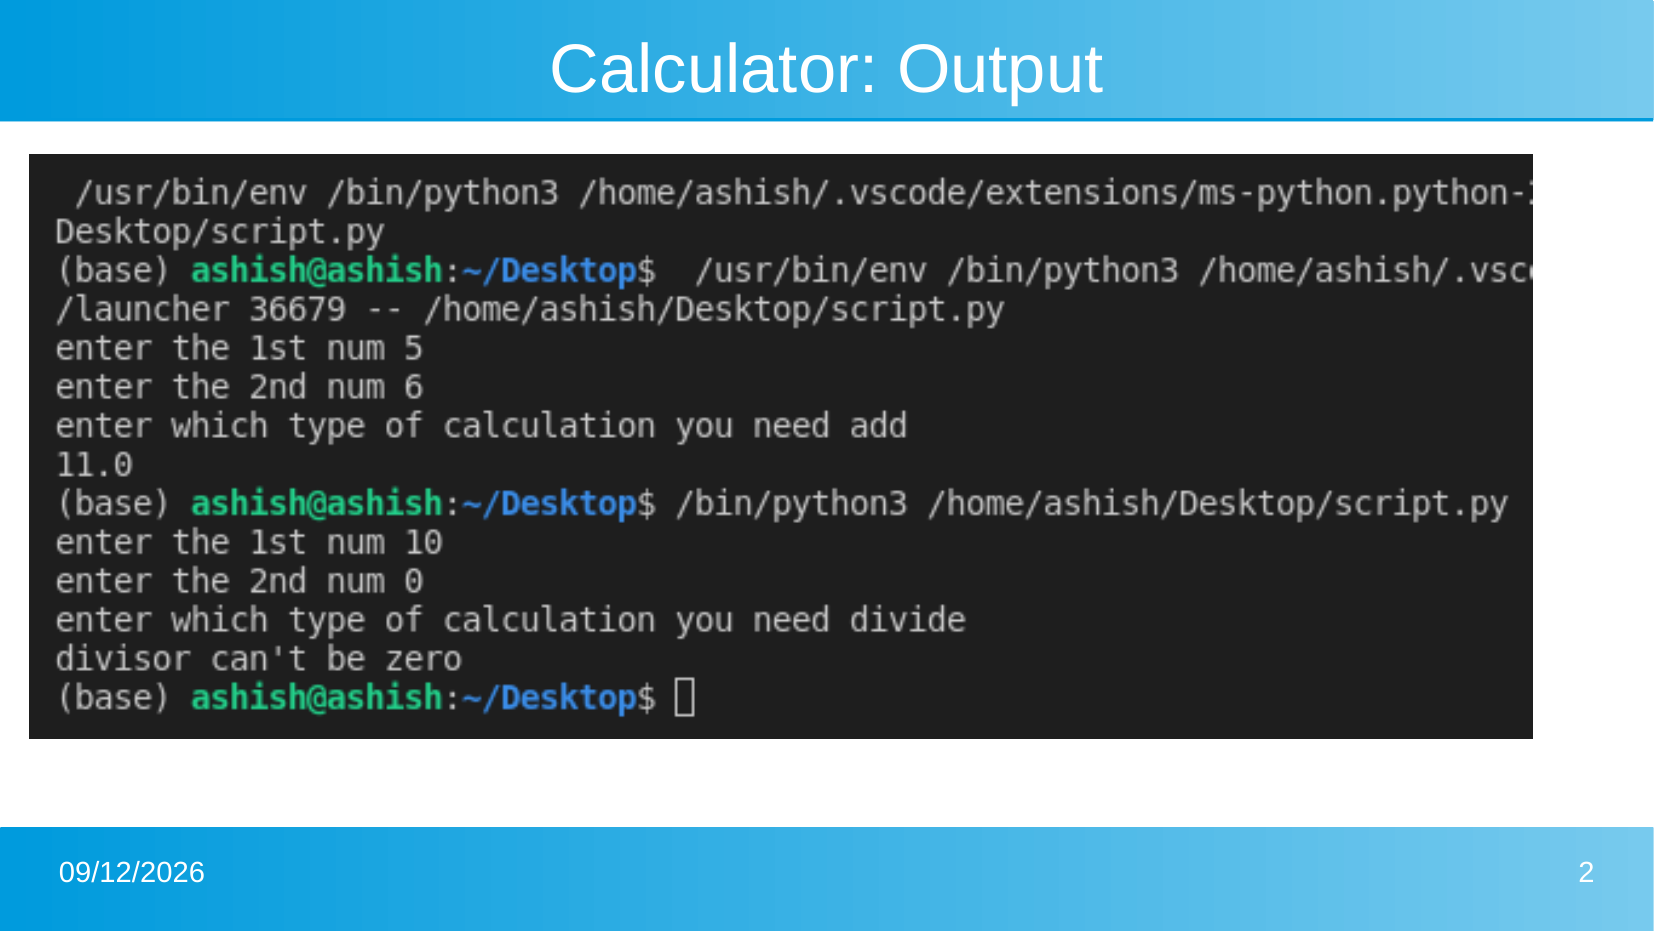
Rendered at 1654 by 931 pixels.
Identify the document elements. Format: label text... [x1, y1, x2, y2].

title Calculator: Output [59, 29, 1595, 108]
picture [29, 154, 1533, 739]
